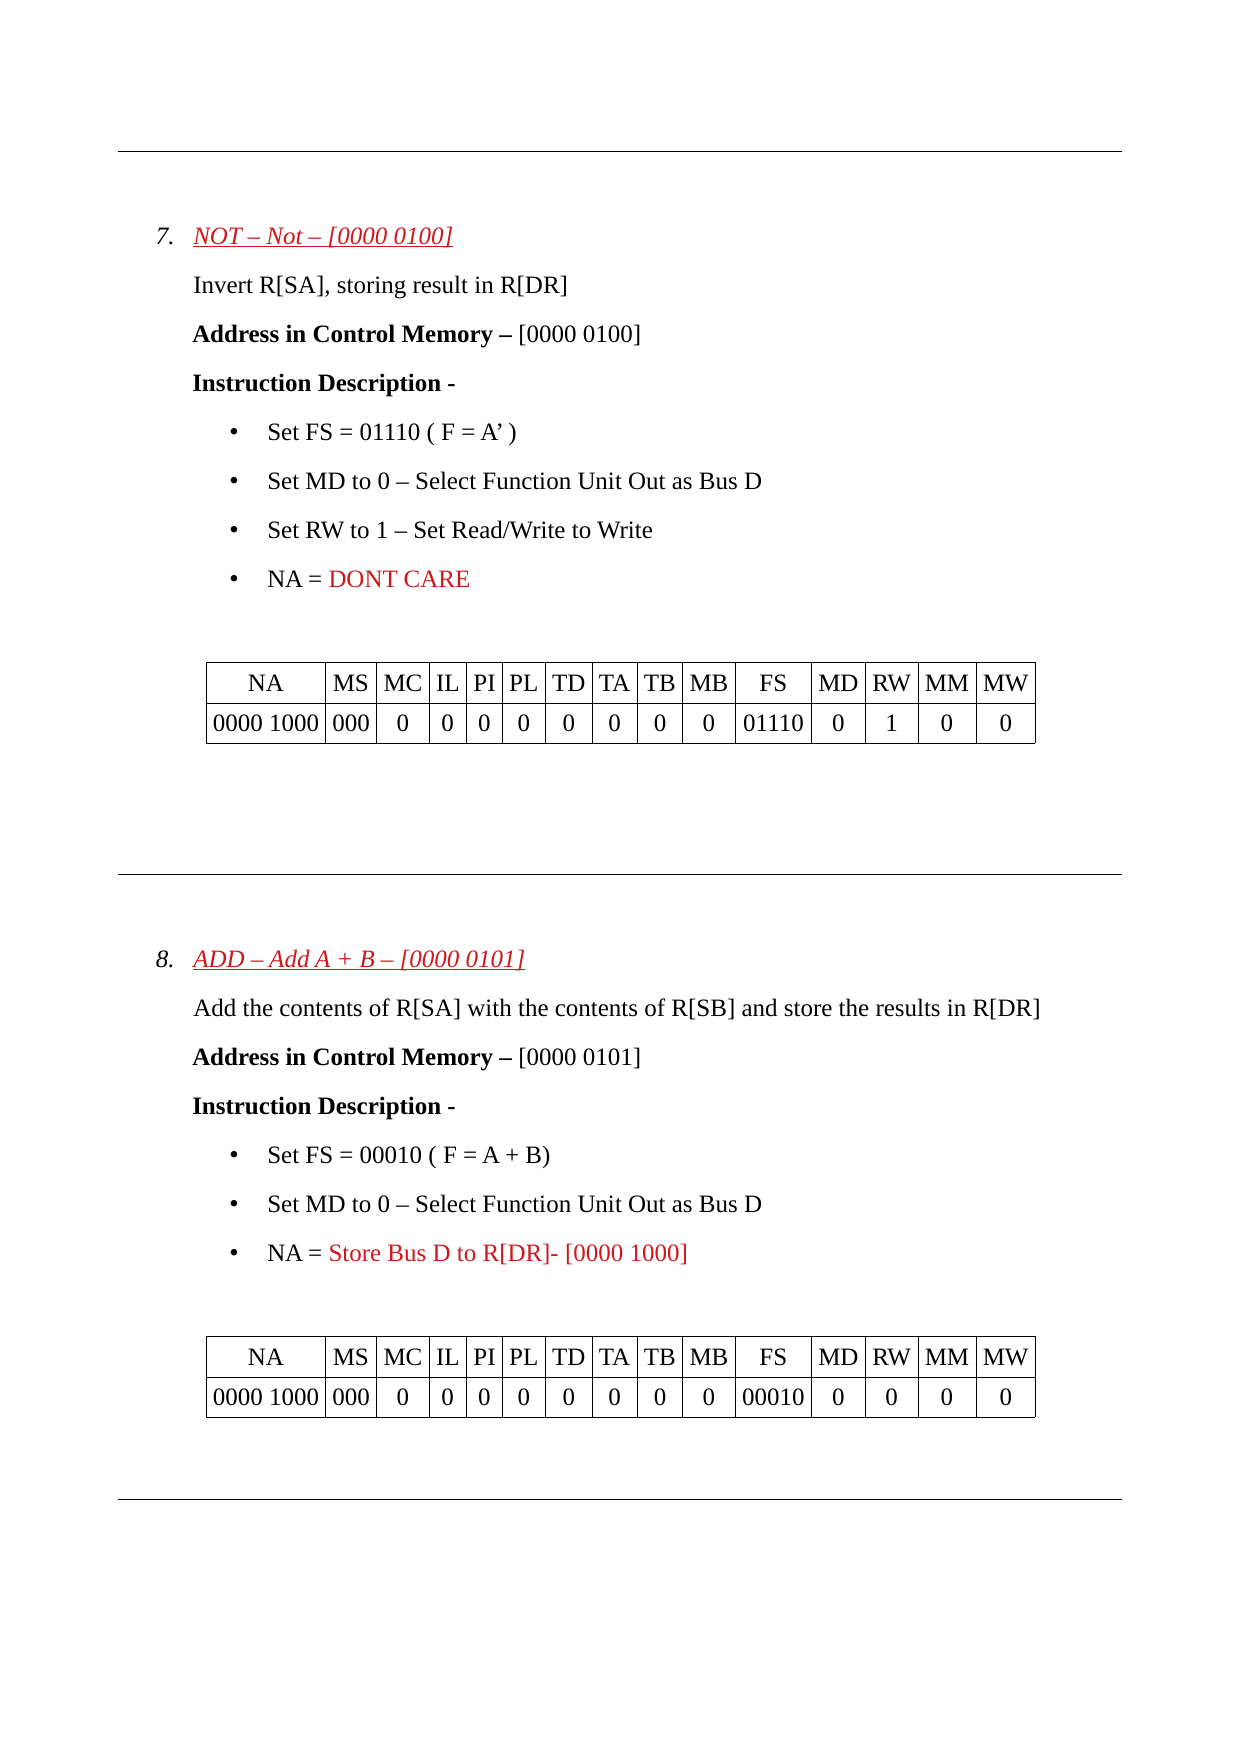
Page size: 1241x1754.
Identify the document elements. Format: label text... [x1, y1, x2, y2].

table_cell 0 [593, 704, 637, 743]
table_header MB [683, 1337, 735, 1377]
table_header MD [812, 1337, 865, 1377]
table_header TD [546, 1337, 592, 1377]
table_header IL [430, 1337, 466, 1377]
table_cell 0 [430, 704, 466, 743]
table_cell 0 [377, 704, 429, 743]
table_header MC [377, 1337, 429, 1377]
list Invert R[SA], storing result in R[DR] [156, 270, 1122, 298]
table_header PL [503, 663, 545, 703]
list ADD – Add A + B – [0000 0101] [156, 944, 1122, 972]
table_cell 1 [866, 704, 918, 743]
table_cell 0 [546, 704, 592, 743]
table_header TB [638, 663, 682, 703]
table_cell 0 [919, 704, 976, 743]
table_header MB [683, 663, 735, 703]
table_cell 01110 [736, 704, 811, 743]
table_cell 0 [919, 1378, 976, 1417]
table_cell 0000 1000 [207, 704, 325, 743]
table_header TD [546, 663, 592, 703]
list Add the contents of R[SA] with the contents of R[SB] and store the results in R[DR] [156, 993, 1122, 1022]
table_header RW [866, 1337, 918, 1377]
table_header MS [326, 663, 376, 703]
text Instruction Description - [118, 1091, 1122, 1120]
table_header MM [919, 1337, 976, 1377]
table_cell 0 [377, 1378, 429, 1417]
table_cell 0 [638, 704, 682, 743]
table_cell 0 [430, 1378, 466, 1417]
table_header MD [812, 663, 865, 703]
table_header IL [430, 663, 466, 703]
table_header PI [467, 663, 502, 703]
table_header RW [866, 663, 918, 703]
table_header FS [736, 663, 811, 703]
table_header PI [467, 1337, 502, 1377]
list Set RW to 1 – Set Read/Write to Write [229, 515, 1122, 544]
table_cell 0 [467, 1378, 502, 1417]
table_cell 00010 [736, 1378, 811, 1417]
table_cell 0 [683, 704, 735, 743]
table_cell 0 [546, 1378, 592, 1417]
table_header TA [593, 663, 637, 703]
table_cell 0 [977, 704, 1035, 743]
table_header PL [503, 1337, 545, 1377]
table_cell 0 [593, 1378, 637, 1417]
table_header MM [919, 663, 976, 703]
table_cell 0 [812, 704, 865, 743]
table_header MW [977, 663, 1035, 703]
table_header NA [207, 1337, 325, 1377]
table_cell 0 [977, 1378, 1035, 1417]
table_header FS [736, 1337, 811, 1377]
list NOT – Not – [0000 0100] [156, 221, 1122, 249]
list Set MD to 0 – Select Function Unit Out as Bus D [229, 466, 1122, 495]
table_cell 0 [866, 1378, 918, 1417]
table_cell 0 [812, 1378, 865, 1417]
table_cell 0 [503, 1378, 545, 1417]
table_header MS [326, 1337, 376, 1377]
text Address in Control Memory – [0000 0101] [118, 1042, 1122, 1071]
list Set MD to 0 – Select Function Unit Out as Bus D [229, 1189, 1122, 1218]
table_header MW [977, 1337, 1035, 1377]
table_cell 000 [326, 1378, 376, 1417]
table_cell 000 [326, 704, 376, 743]
table_cell 0000 1000 [207, 1378, 325, 1417]
table_header NA [207, 663, 325, 703]
table_cell 0 [503, 704, 545, 743]
table_header TA [593, 1337, 637, 1377]
table_header TB [638, 1337, 682, 1377]
table_header MC [377, 663, 429, 703]
table_cell 0 [638, 1378, 682, 1417]
table_cell 0 [467, 704, 502, 743]
list Set FS = 01110 ( F = A’ ) [229, 417, 1122, 446]
list NA = Store Bus D to R[DR]- [0000 1000] [229, 1238, 1122, 1267]
table_cell 0 [683, 1378, 735, 1417]
text Address in Control Memory – [0000 0100] [118, 319, 1122, 348]
text Instruction Description - [118, 368, 1122, 397]
list NA = DONT CARE [229, 564, 1122, 593]
list Set FS = 00010 ( F = A + B) [229, 1140, 1122, 1169]
